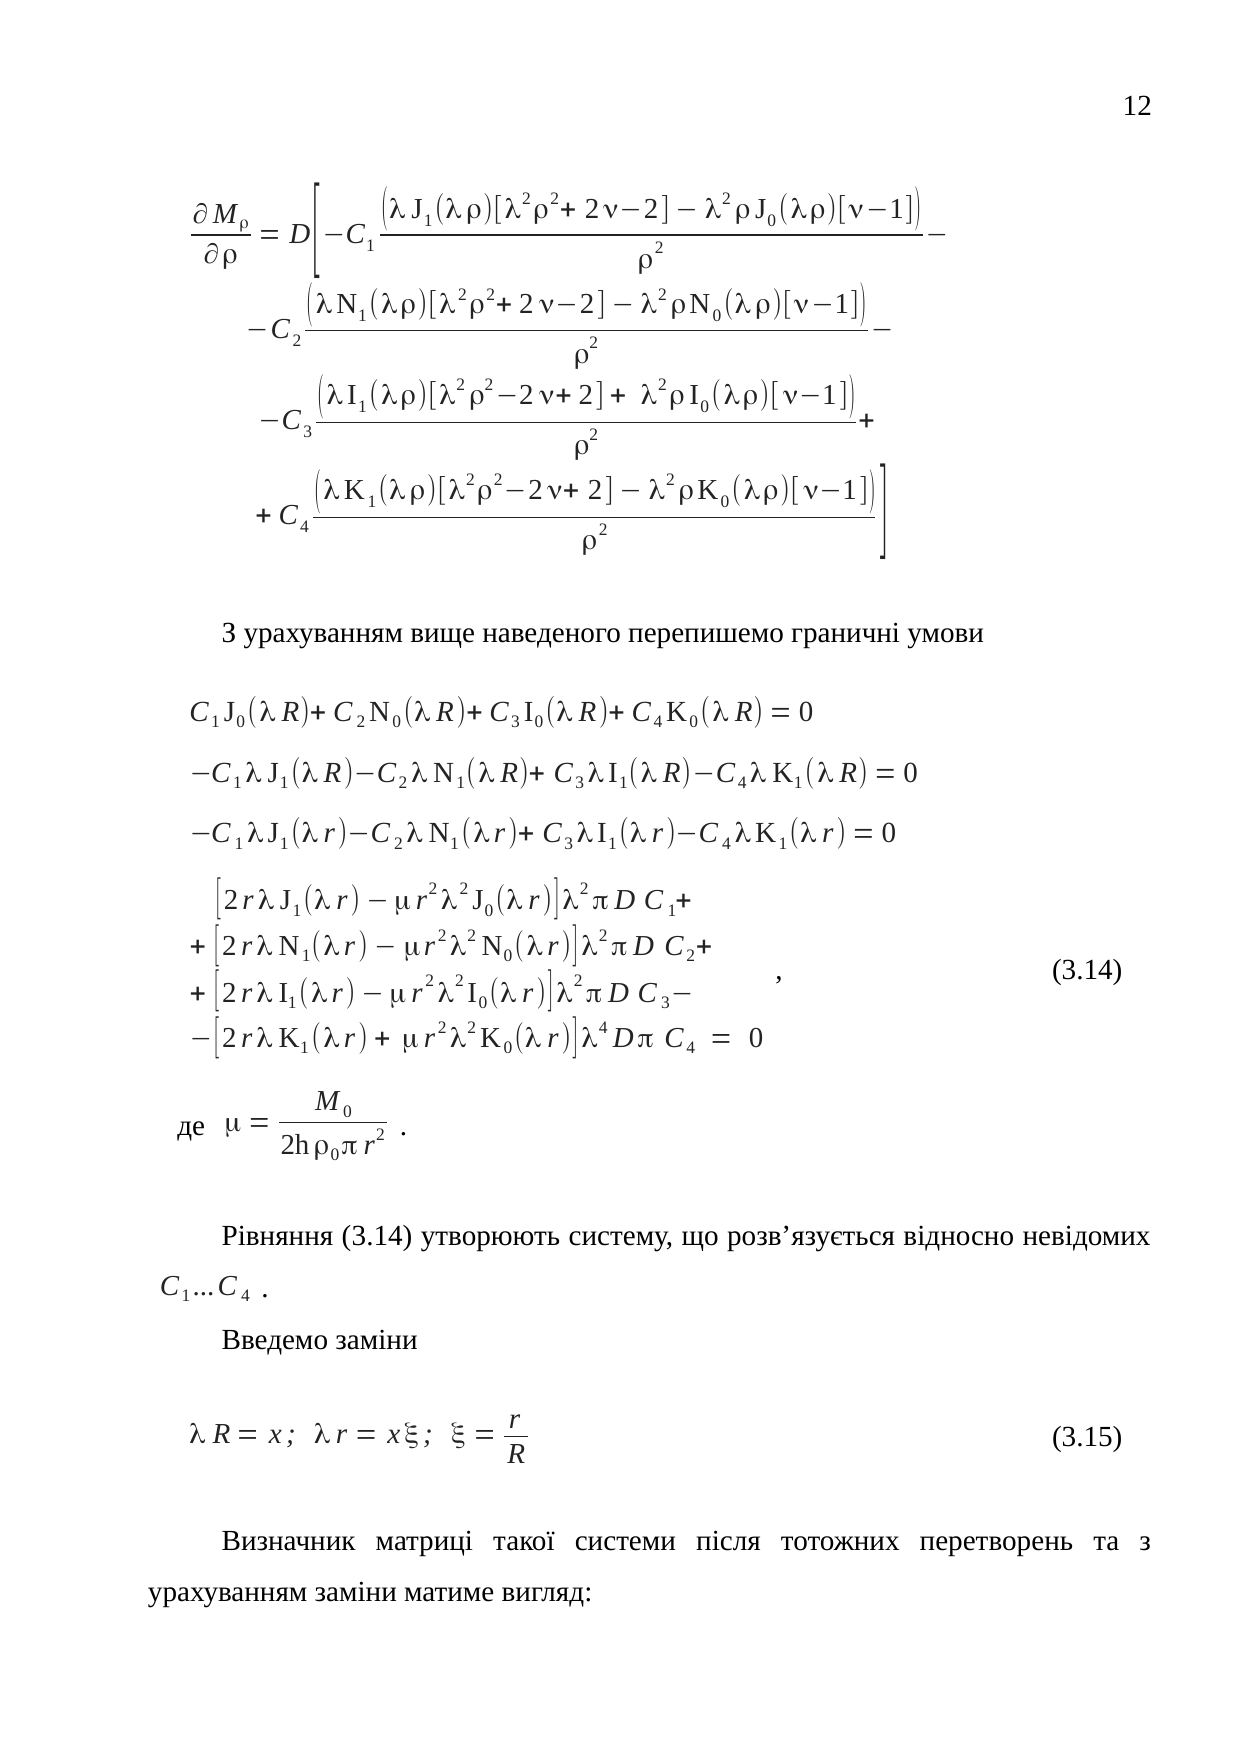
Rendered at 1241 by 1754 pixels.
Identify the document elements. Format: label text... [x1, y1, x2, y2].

text Визначник матриці такої системи після тотожних перетворень та з урахуванням заміни матиме вигляд: [148, 1523, 1152, 1607]
text , (3.14) [148, 848, 1152, 1054]
text Введемо заміни [148, 1322, 1152, 1356]
text Рівняння (3.14) утворюють систему, що розв’язується відносно невідомих . [148, 1218, 1152, 1305]
text де . [148, 1054, 1152, 1195]
text (3.15) [148, 1373, 1152, 1500]
text З урахуванням вище наведеного перепишемо граничні умови [148, 615, 1152, 648]
